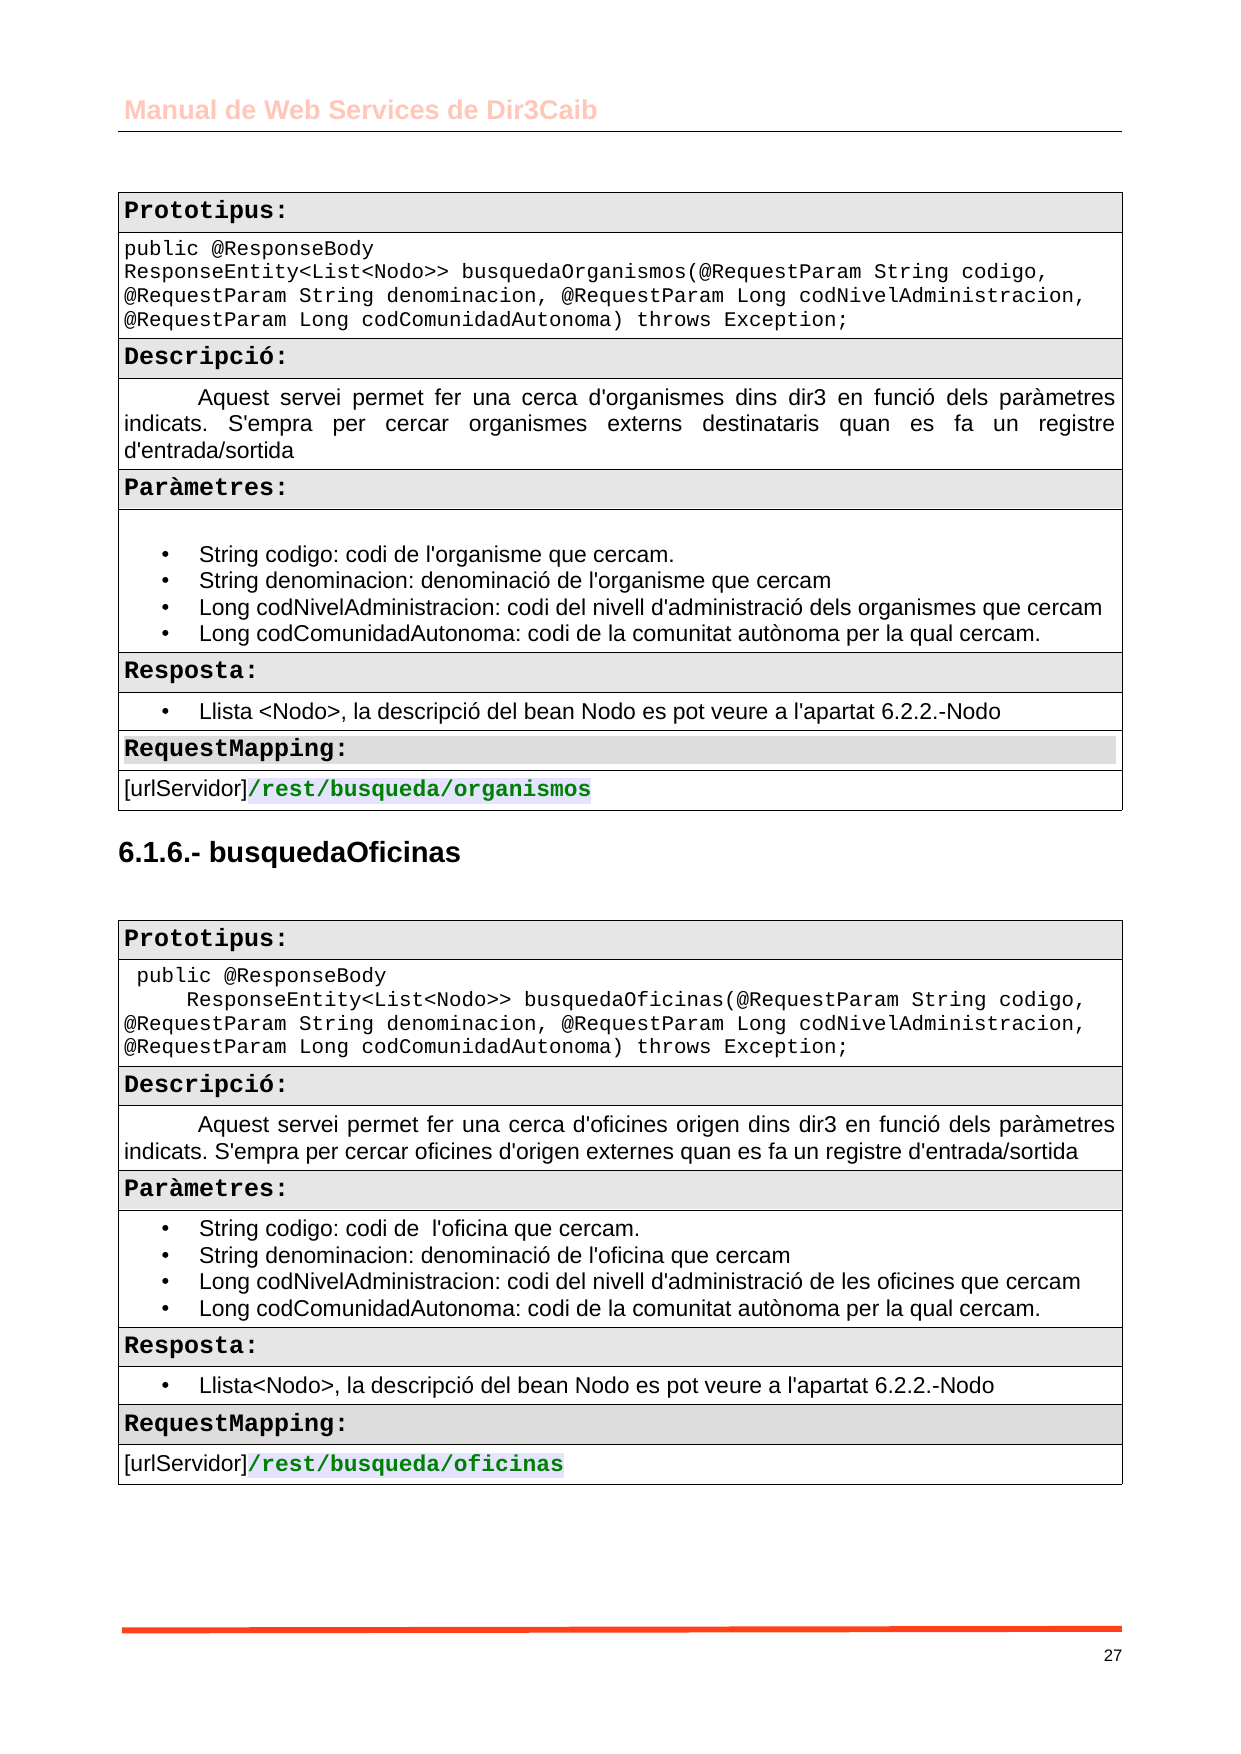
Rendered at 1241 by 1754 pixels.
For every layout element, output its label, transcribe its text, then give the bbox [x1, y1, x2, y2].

table_cell RequestMapping: [119, 731, 1122, 769]
table_cell Aquest servei permet fer una cerca d'oficines origen dins dir3 en funció dels paràmetres indicats. S'empra per cercar oficines d'origen externes quan es fa un registre d'entrada/sortida [119, 1106, 1122, 1170]
table_cell Paràmetres: [119, 470, 1122, 508]
table_cell public @ResponseBody ResponseEntity<List<Nodo>> busquedaOficinas(@RequestParam String codigo, @RequestParam String denominacion, @RequestParam Long codNivelAdministracion, @RequestParam Long codComunidadAutonoma) throws Exception; [119, 960, 1122, 1066]
table_cell public @ResponseBody ResponseEntity<List<Nodo>> busquedaOrganismos(@RequestParam String codigo, @RequestParam String denominacion, @RequestParam Long codNivelAdministracion, @RequestParam Long codComunidadAutonoma) throws Exception; [119, 233, 1122, 338]
table_cell Aquest servei permet fer una cerca d'organismes dins dir3 en funció dels paràmetres indicats. S'empra per cercar organismes externs destinataris quan es fa un registre d'entrada/sortida [119, 379, 1122, 469]
table_cell Descripció: [119, 339, 1122, 378]
table_cell [urlServidor]/rest/busqueda/oficinas [119, 1445, 1122, 1484]
table_cell Llista <Nodo>, la descripció del bean Nodo es pot veure a l'apartat 6.2.2.-Nodo [119, 693, 1122, 730]
table_cell Llista<Nodo>, la descripció del bean Nodo es pot veure a l'apartat 6.2.2.-Nodo [119, 1367, 1122, 1404]
table_cell String codigo: codi de l'oficina que cercam. String denominacion: denominació de l'oficina que cercam Long codNivelAdministracion: codi del nivell d'administració de les oficines que cercam Long codComunidadAutonoma: codi de la comunitat autònoma per la qual cercam. [119, 1211, 1122, 1327]
table_cell Resposta: [119, 1328, 1122, 1366]
table_header Prototipus: [119, 193, 1122, 232]
subtitle busquedaOficinas [118, 834, 1122, 868]
table_cell Paràmetres: [119, 1171, 1122, 1209]
table_cell RequestMapping: [119, 1405, 1122, 1444]
table_cell [urlServidor]/rest/busqueda/organismos [119, 771, 1122, 809]
table_cell Descripció: [119, 1067, 1122, 1105]
table_header Prototipus: [119, 921, 1122, 959]
table_cell String codigo: codi de l'organisme que cercam. String denominacion: denominació de l'organisme que cercam Long codNivelAdministracion: codi del nivell d'administració dels organismes que cercam Long codComunidadAutonoma: codi de la comunitat autònoma per la qual cercam. [119, 510, 1122, 652]
table_cell Resposta: [119, 653, 1122, 692]
